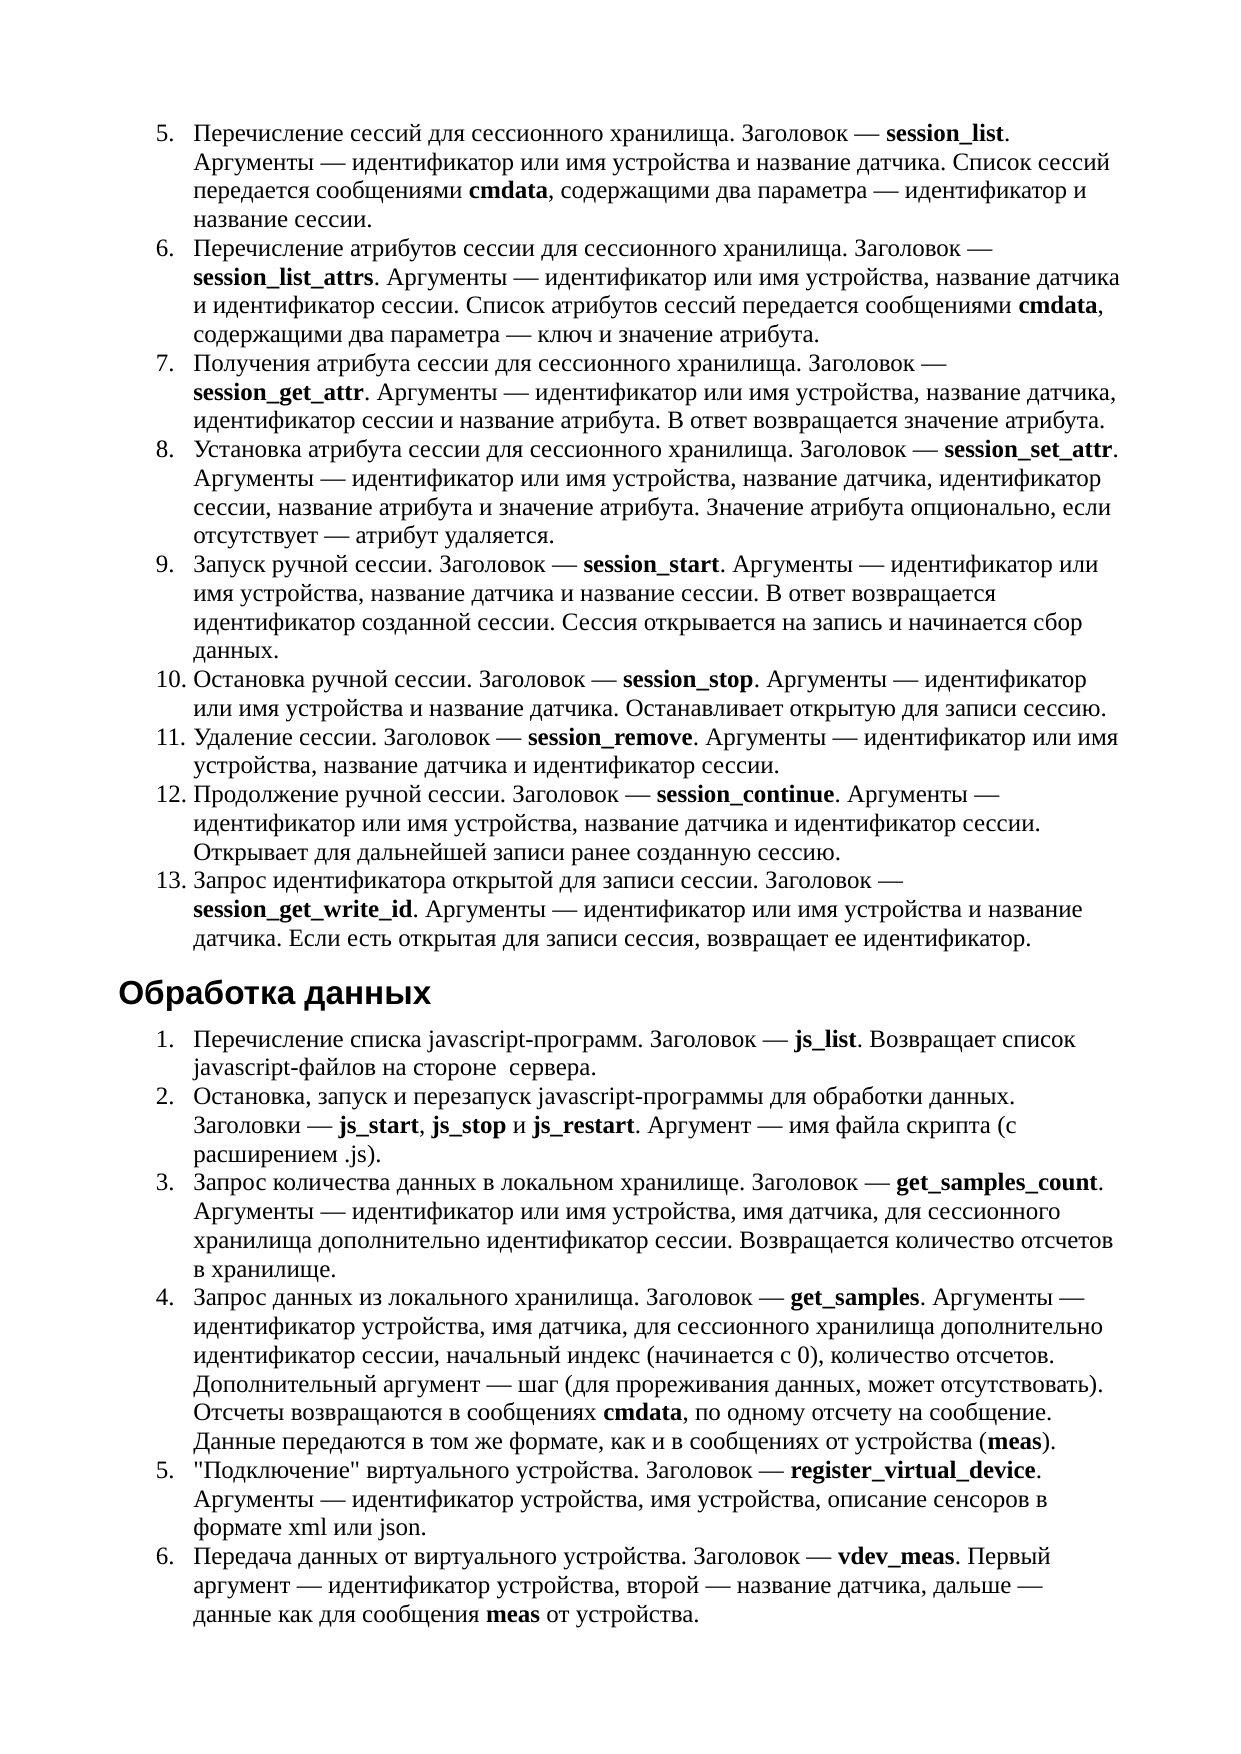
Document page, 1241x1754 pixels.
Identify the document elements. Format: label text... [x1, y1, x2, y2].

list Получения атрибута сессии для сессионного хранилища. Заголовок — session_get_attr. Аргументы — идентификатор или имя устройства, название датчика, идентификатор сессии и название атрибута. В ответ возвращается значение атрибута. [156, 348, 1122, 434]
subtitle Обработка данных [118, 973, 1122, 1011]
list Продолжение ручной сессии. Заголовок — session_continue. Аргументы — идентификатор или имя устройства, название датчика и идентификатор сессии. Открывает для дальнейшей записи ранее созданную сессию. [156, 779, 1122, 866]
list Перечисление списка javascript-программ. Заголовок — js_list. Возвращает список javascript-файлов на стороне сервера. [156, 1024, 1122, 1081]
list Остановка ручной сессии. Заголовок — session_stop. Аргументы — идентификатор или имя устройства и название датчика. Останавливает открытую для записи сессию. [156, 664, 1122, 722]
list "Подключение" виртуального устройства. Заголовок — register_virtual_device. Аргументы — идентификатор устройства, имя устройства, описание сенсоров в формате xml или json. [156, 1455, 1122, 1541]
list Удаление сессии. Заголовок — session_remove. Аргументы — идентификатор или имя устройства, название датчика и идентификатор сессии. [156, 722, 1122, 779]
list Запуск ручной сессии. Заголовок — session_start. Аргументы — идентификатор или имя устройства, название датчика и название сессии. В ответ возвращается идентификатор созданной сессии. Сессия открывается на запись и начинается сбор данных. [156, 549, 1122, 664]
list Запрос идентификатора открытой для записи сессии. Заголовок — session_get_write_id. Аргументы — идентификатор или имя устройства и название датчика. Если есть открытая для записи сессия, возвращает ее идентификатор. [156, 866, 1122, 952]
list Передача данных от виртуального устройства. Заголовок — vdev_meas. Первый аргумент — идентификатор устройства, второй — название датчика, дальше — данные как для сообщения meas от устройства. [156, 1541, 1122, 1627]
list Запрос количества данных в локальном хранилище. Заголовок — get_samples_count. Аргументы — идентификатор или имя устройства, имя датчика, для сессионного хранилища дополнительно идентификатор сессии. Возвращается количество отсчетов в хранилище. [156, 1167, 1122, 1282]
list Перечисление сессий для сессионного хранилища. Заголовок — session_list. Аргументы — идентификатор или имя устройства и название датчика. Список сессий передается сообщениями cmdata, содержащими два параметра — идентификатор и название сессии. [156, 118, 1122, 233]
list Установка атрибута сессии для сессионного хранилища. Заголовок — session_set_attr. Аргументы — идентификатор или имя устройства, название датчика, идентификатор сессии, название атрибута и значение атрибута. Значение атрибута опционально, если отсутствует — атрибут удаляется. [156, 434, 1122, 549]
list Запрос данных из локального хранилища. Заголовок — get_samples. Аргументы — идентификатор устройства, имя датчика, для сессионного хранилища дополнительно идентификатор сессии, начальный индекс (начинается с 0), количество отсчетов. Дополнительный аргумент — шаг (для прореживания данных, может отсутствовать). Отсчеты возвращаются в сообщениях cmdata, по одному отсчету на сообщение. Данные передаются в том же формате, как и в сообщениях от устройства (meas). [156, 1282, 1122, 1455]
list Перечисление атрибутов сессии для сессионного хранилища. Заголовок — session_list_attrs. Аргументы — идентификатор или имя устройства, название датчика и идентификатор сессии. Список атрибутов сессий передается сообщениями cmdata, содержащими два параметра — ключ и значение атрибута. [156, 233, 1122, 348]
list Остановка, запуск и перезапуск javascript-программы для обработки данных. Заголовки — js_start, js_stop и js_restart. Аргумент — имя файла скрипта (с расширением .js). [156, 1081, 1122, 1167]
